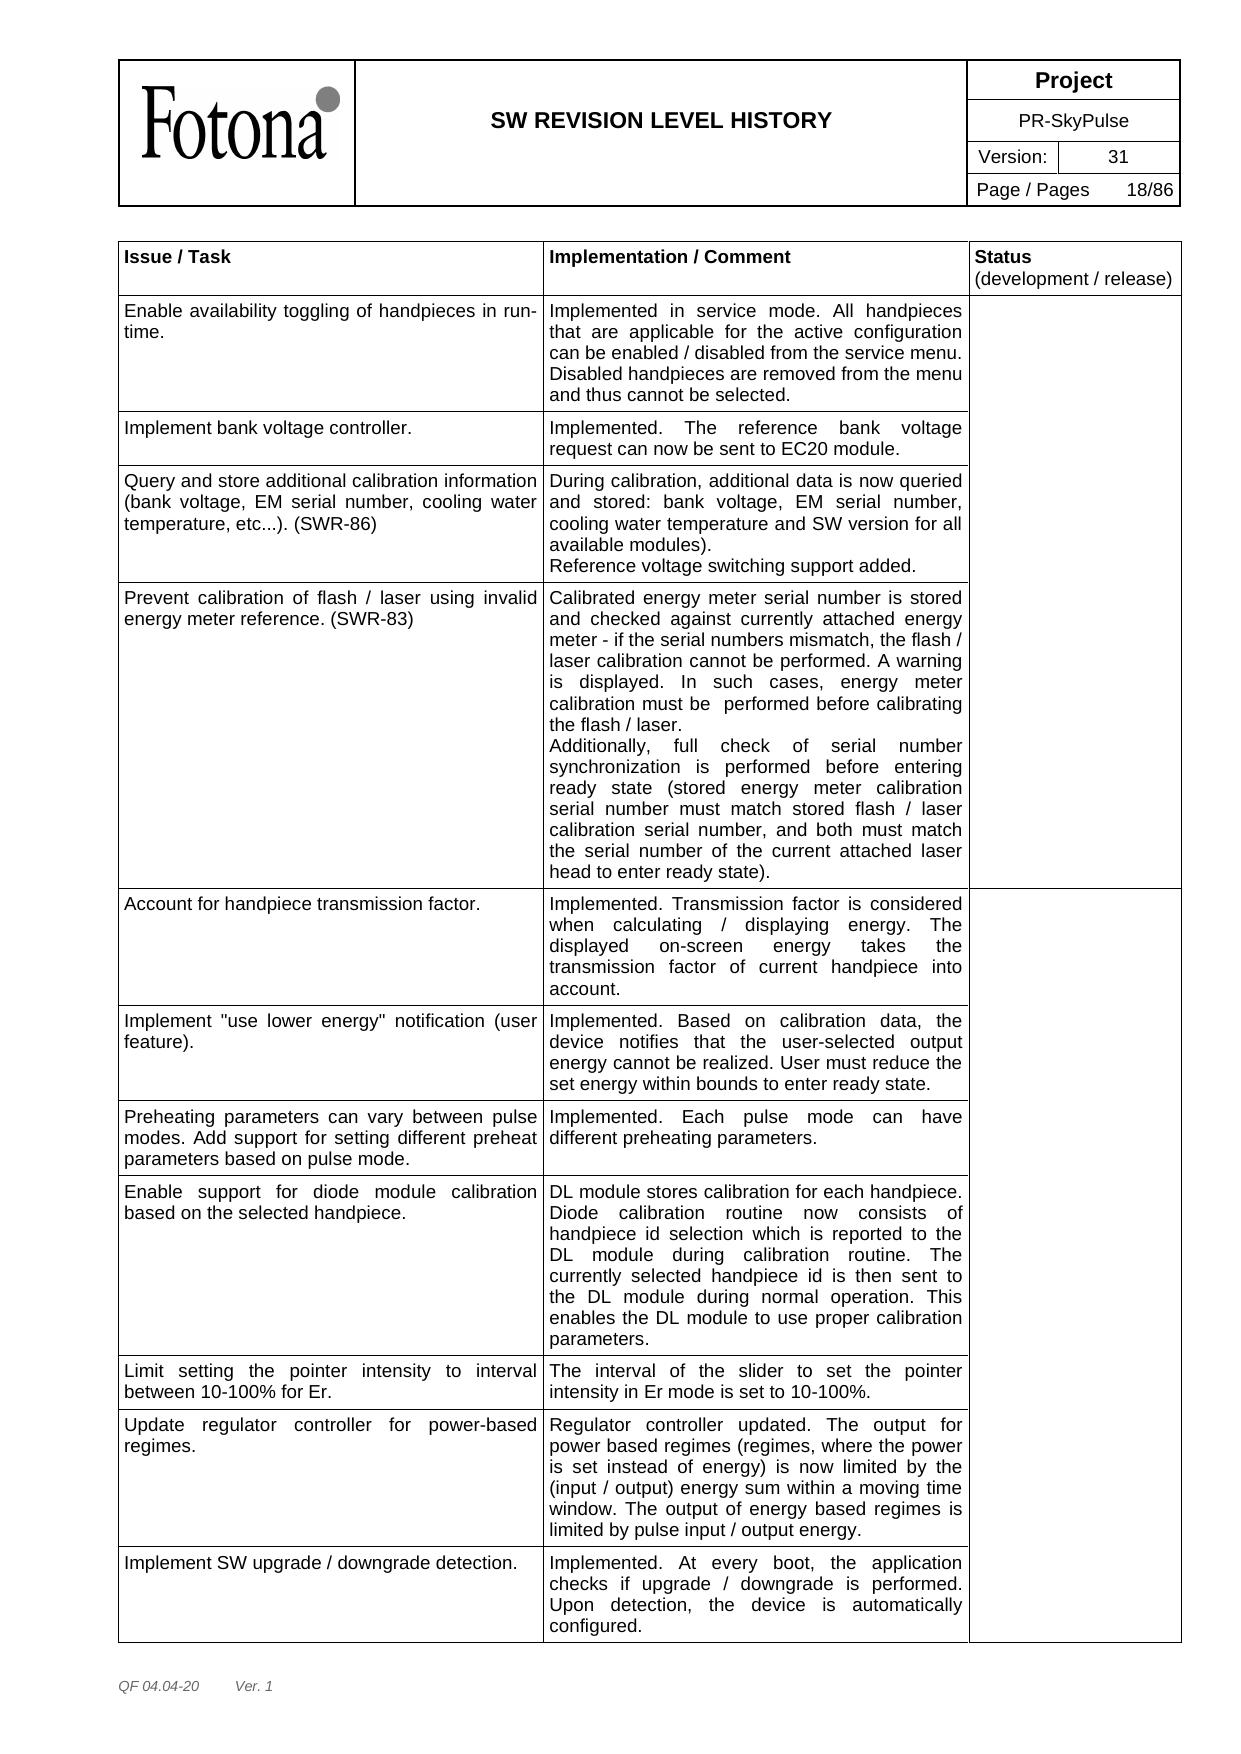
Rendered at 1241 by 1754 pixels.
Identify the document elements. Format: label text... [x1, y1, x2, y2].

table_cell DL module stores calibration for each handpiece. Diode calibration routine now consists of handpiece id selection which is reported to the DL module during calibration routine. The currently selected handpiece id is then sent to the DL module during normal operation. This enables the DL module to use proper calibration parameters. [544, 1176, 968, 1355]
table_cell Regulator controller updated. The output for power based regimes (regimes, where the power is set instead of energy) is now limited by the (input / output) energy sum within a moving time window. The output of energy based regimes is limited by pulse input / output energy. [544, 1410, 968, 1546]
table_cell Implemented. The reference bank voltage request can now be sent to EC20 module. [544, 412, 968, 465]
table_cell Implement bank voltage controller. [119, 412, 543, 465]
table_cell Enable availability toggling of handpieces in run-time. [119, 296, 543, 411]
table_cell Implemented. Based on calibration data, the device notifies that the user-selected output energy cannot be realized. User must reduce the set energy within bounds to enter ready state. [544, 1006, 968, 1100]
table_cell Enable support for diode module calibration based on the selected handpiece. [119, 1176, 543, 1355]
table_cell Implement SW upgrade / downgrade detection. [119, 1547, 543, 1642]
table_cell Implemented. Transmission factor is considered when calculating / displaying energy. The displayed on-screen energy takes the transmission factor of current handpiece into account. [544, 889, 968, 1005]
table_cell Query and store additional calibration information (bank voltage, EM serial number, cooling water temperature, etc...). (SWR-86) [119, 466, 543, 582]
table_header Issue / Task [119, 242, 543, 295]
table_cell Prevent calibration of flash / laser using invalid energy meter reference. (SWR-83) [119, 583, 543, 888]
table_cell Preheating parameters can vary between pulse modes. Add support for setting different preheat parameters based on pulse mode. [119, 1101, 543, 1175]
table_cell Implement "use lower energy" notification (user feature). [119, 1006, 543, 1100]
table_cell Implemented in service mode. All handpieces that are applicable for the active configuration can be enabled / disabled from the service menu. Disabled handpieces are removed from the menu and thus cannot be selected. [544, 296, 968, 411]
table_cell Account for handpiece transmission factor. [119, 889, 543, 1005]
table_cell Calibrated energy meter serial number is stored and checked against currently attached energy meter - if the serial numbers mismatch, the flash / laser calibration cannot be performed. A warning is displayed. In such cases, energy meter calibration must be performed before calibrating the flash / laser. Additionally, full check of serial number synchronization is performed before entering ready state (stored energy meter calibration serial number must match stored flash / laser calibration serial number, and both must match the serial number of the current attached laser head to enter ready state). [544, 583, 968, 888]
table_cell The interval of the slider to set the pointer intensity in Er mode is set to 10-100%. [544, 1356, 968, 1409]
table_header Implementation / Comment [544, 242, 968, 295]
table_cell Limit setting the pointer intensity to interval between 10-100% for Er. [119, 1356, 543, 1409]
table_cell During calibration, additional data is now queried and stored: bank voltage, EM serial number, cooling water temperature and SW version for all available modules). Reference voltage switching support added. [544, 466, 968, 582]
table_cell Implemented. At every boot, the application checks if upgrade / downgrade is performed. Upon detection, the device is automatically configured. [544, 1547, 968, 1642]
table_cell Implemented. Each pulse mode can have different preheating parameters. [544, 1101, 968, 1175]
table_cell Update regulator controller for power-based regimes. [119, 1410, 543, 1546]
table_cell [970, 296, 1181, 888]
table_header Status (development / release) [970, 242, 1181, 295]
table_cell [970, 889, 1181, 1642]
